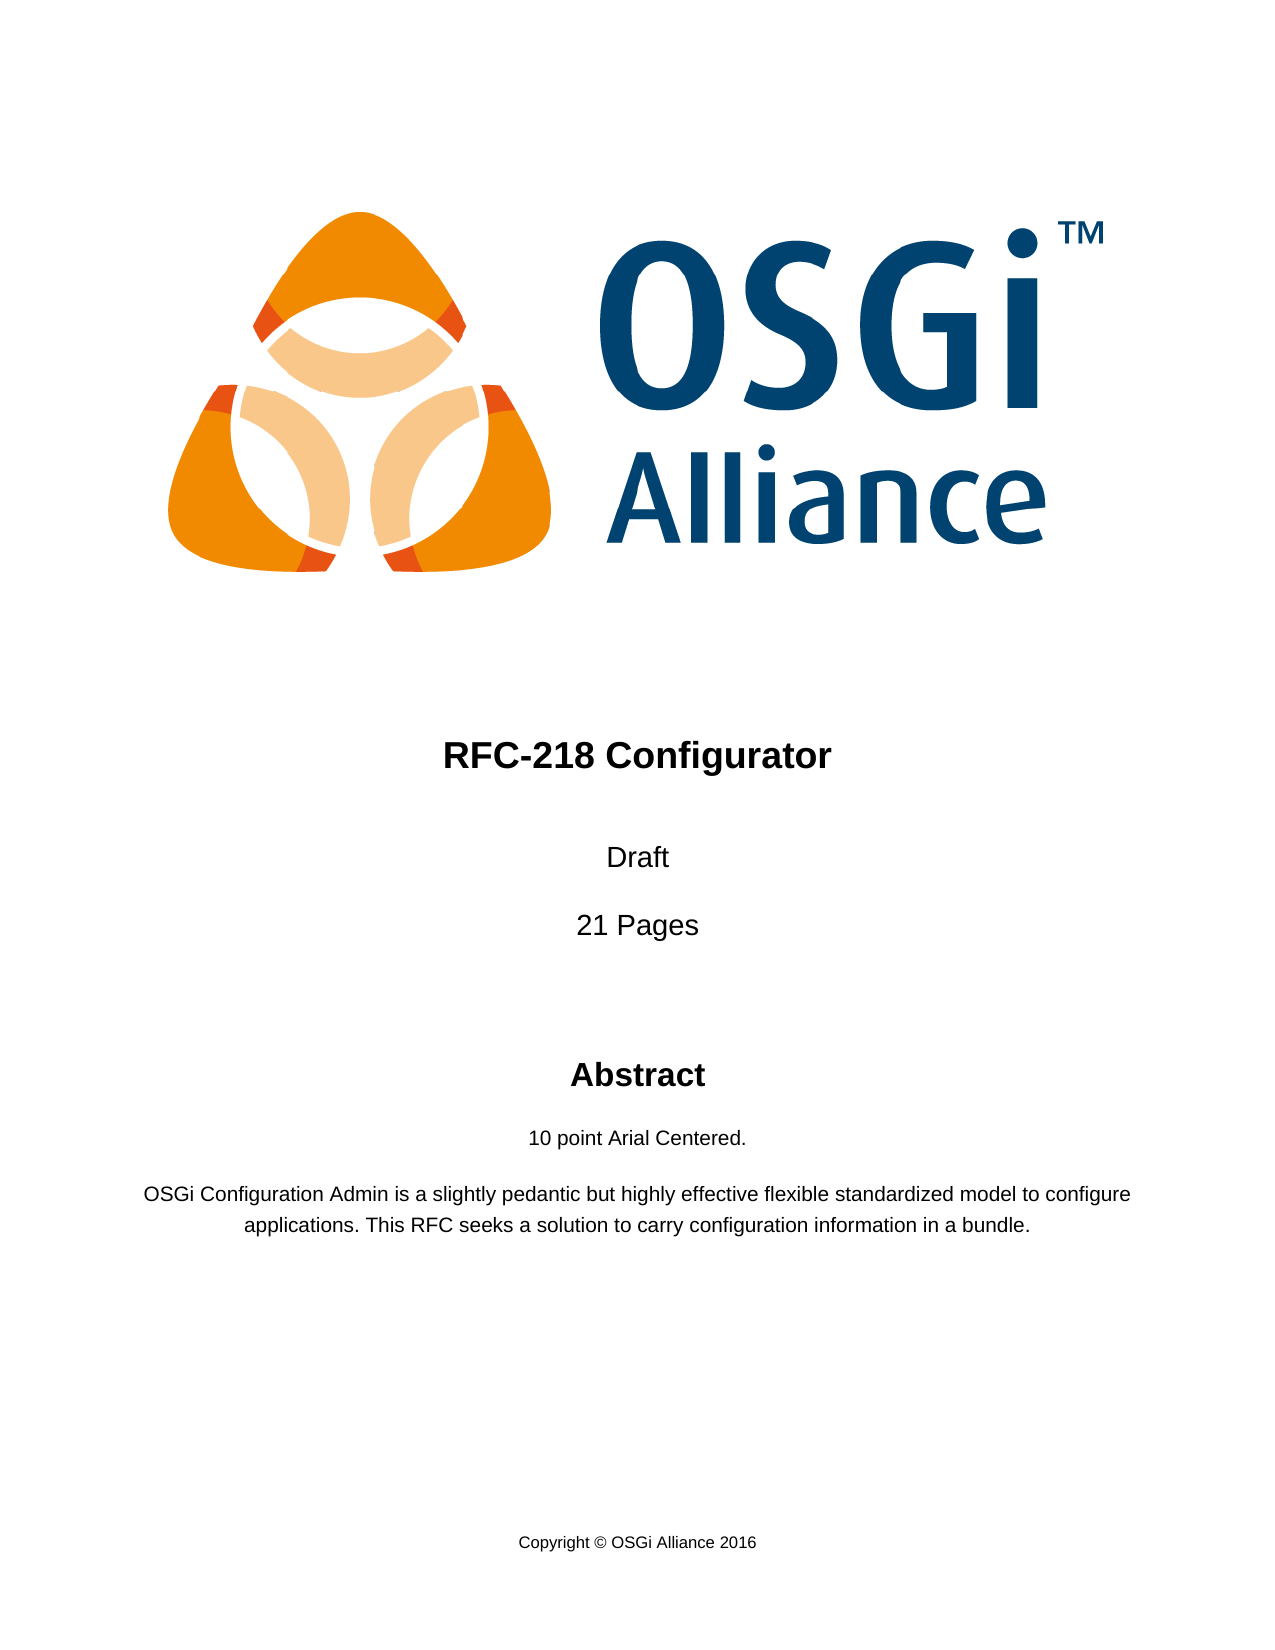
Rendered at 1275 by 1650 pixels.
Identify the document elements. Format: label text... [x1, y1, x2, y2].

text 10 point Arial Centered. [112, 1118, 1162, 1149]
picture [112, 158, 1163, 626]
text OSGi Configuration Admin is a slightly pedantic but highly effective flexible standardized model to configure applications. This RFC seeks a solution to carry configuration information in a bundle. [112, 1174, 1162, 1237]
text Abstract [112, 1055, 1162, 1093]
title Draft 21 Pages [112, 841, 1162, 941]
title RFC-218 Configurator [112, 733, 1162, 776]
